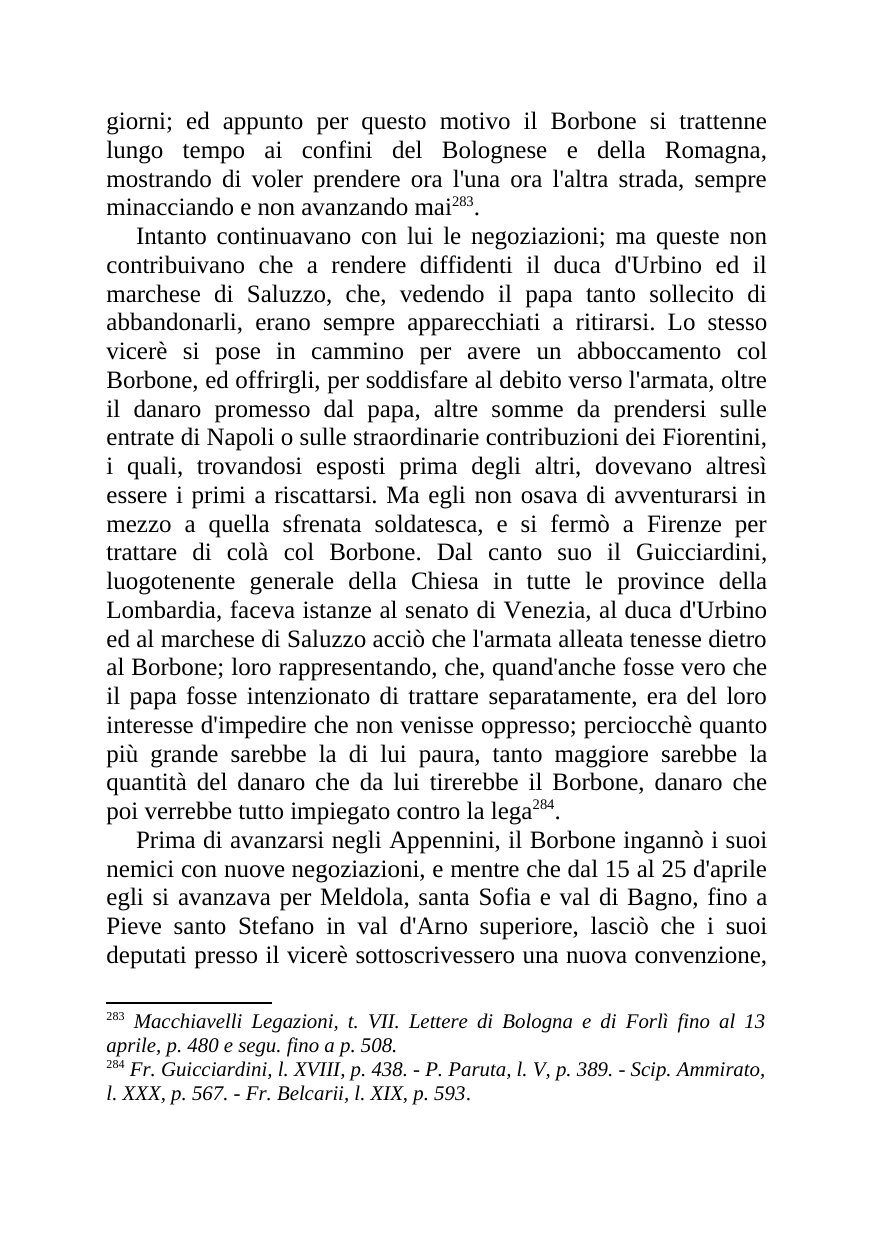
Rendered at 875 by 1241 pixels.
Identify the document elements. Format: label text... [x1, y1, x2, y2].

text giorni; ed appunto per questo motivo il Borbone si trattenne lungo tempo ai confini del Bolognese e della Romagna, mostrando di voler prendere ora l'una ora l'altra strada, sempre minacciando e non avanzando mai. [106, 106, 768, 221]
text Macchiavelli Legazioni, t. VII. Lettere di Bologna e di Forlì fino al 13 aprile, p. 480 e segu. fino a p. 508. [106, 1009, 768, 1057]
text Fr. Guicciardini, l. XVIII, p. 438. - P. Paruta, l. V, p. 389. - Scip. Ammirato, l. XXX, p. 567. - Fr. Belcarii, l. XIX, p. 593. [106, 1057, 768, 1105]
text Prima di avanzarsi negli Appennini, il Borbone ingannò i suoi nemici con nuove negoziazioni, e mentre che dal 15 al 25 d'aprile egli si avanzava per Meldola, santa Sofia e val di Bagno, fino a Pieve santo Stefano in val d'Arno superiore, lasciò che i suoi deputati presso il vicerè sottoscrivessero una nuova convenzione, [106, 825, 768, 969]
text Intanto continuavano con lui le negoziazioni; ma queste non contribuivano che a rendere diffidenti il duca d'Urbino ed il marchese di Saluzzo, che, vedendo il papa tanto sollecito di abbandonarli, erano sempre apparecchiati a ritirarsi. Lo stesso vicerè si pose in cammino per avere un abboccamento col Borbone, ed offrirgli, per soddisfare al debito verso l'armata, oltre il danaro promesso dal papa, altre somme da prendersi sulle entrate di Napoli o sulle straordinarie contribuzioni dei Fiorentini, i quali, trovandosi esposti prima degli altri, dovevano altresì essere i primi a riscattarsi. Ma egli non osava di avventurarsi in mezzo a quella sfrenata soldatesca, e si fermò a Firenze per trattare di colà col Borbone. Dal canto suo il Guicciardini, luogotenente generale della Chiesa in tutte le province della Lombardia, faceva istanze al senato di Venezia, al duca d'Urbino ed al marchese di Saluzzo acciò che l'armata alleata tenesse dietro al Borbone; loro rappresentando, che, quand'anche fosse vero che il papa fosse intenzionato di trattare separatamente, era del loro interesse d'impedire che non venisse oppresso; perciocchè quanto più grande sarebbe la di lui paura, tanto maggiore sarebbe la quantità del danaro che da lui tirerebbe il Borbone, danaro che poi verrebbe tutto impiegato contro la lega. [106, 221, 768, 825]
